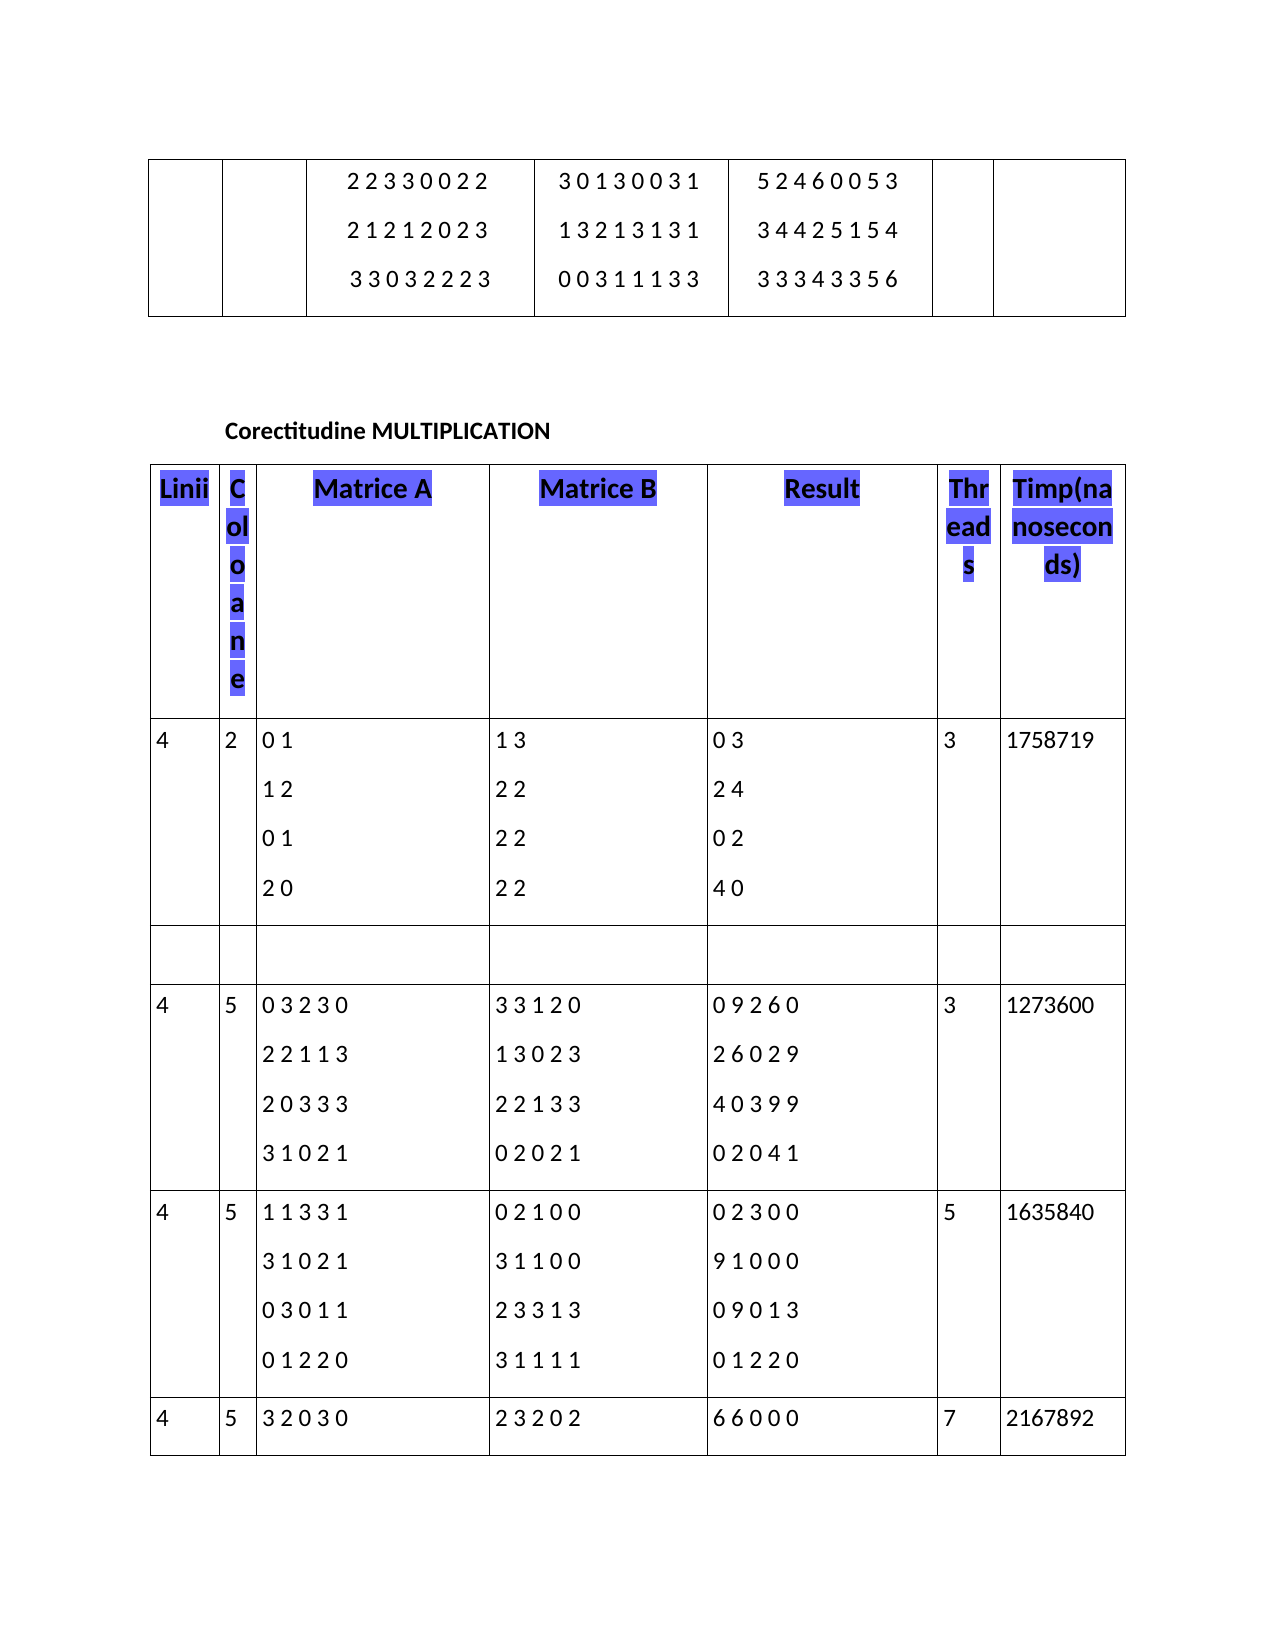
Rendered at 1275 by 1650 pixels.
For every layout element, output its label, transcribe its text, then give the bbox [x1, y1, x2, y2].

table_cell 5 [220, 1191, 256, 1397]
table_cell 3 3 1 2 0 1 3 0 2 3 2 2 1 3 3 0 2 0 2 1 [490, 985, 707, 1190]
table_cell 4 [151, 985, 219, 1190]
table_cell 4 [151, 1191, 219, 1397]
table_cell 5 2 4 6 0 0 5 3 3 4 4 2 5 1 5 4 3 3 3 4 3 3 5 6 [729, 160, 932, 316]
table_cell 0 2 1 0 0 3 1 1 0 0 2 3 3 1 3 3 1 1 1 1 [490, 1191, 707, 1397]
table_cell 1758719 [1001, 719, 1125, 925]
table_cell 3 2 0 3 0 [257, 1398, 489, 1455]
table_cell 2 3 2 0 2 [490, 1398, 707, 1455]
table_cell 1 3 2 2 2 2 2 2 [490, 719, 707, 925]
table_cell [220, 926, 256, 983]
table_cell [151, 926, 219, 983]
list Corectitudine MULTIPLICATION [225, 415, 1125, 446]
table_cell 0 1 1 2 0 1 2 0 [257, 719, 489, 925]
table_cell 2167892 [1001, 1398, 1125, 1455]
table_cell [938, 926, 1000, 983]
table_header Matrice A [257, 465, 489, 718]
table_header Threads [938, 465, 1000, 718]
table_cell 3 [938, 719, 1000, 925]
table_header Matrice B [490, 465, 707, 718]
table_cell 5 [220, 985, 256, 1190]
table_header Linii [151, 465, 219, 718]
table_cell 7 [938, 1398, 1000, 1455]
table_cell 4 [151, 719, 219, 925]
table_cell [490, 926, 707, 983]
table_cell [994, 160, 1125, 316]
table_cell 1635840 [1001, 1191, 1125, 1397]
table_cell 0 2 3 0 0 9 1 0 0 0 0 9 0 1 3 0 1 2 2 0 [708, 1191, 937, 1397]
table_header Coloane [220, 465, 256, 718]
table_cell [149, 160, 222, 316]
table_cell 5 [220, 1398, 256, 1455]
table_cell 5 [938, 1191, 1000, 1397]
table_cell [1001, 926, 1125, 983]
table_cell [933, 160, 993, 316]
table_cell 6 6 0 0 0 [708, 1398, 937, 1455]
table_cell [708, 926, 937, 983]
table_cell [257, 926, 489, 983]
table_cell 0 3 2 4 0 2 4 0 [708, 719, 937, 925]
table_cell 3 [938, 985, 1000, 1190]
table_cell 3 0 1 3 0 0 3 1 1 3 2 1 3 1 3 1 0 0 3 1 1 1 3 3 [535, 160, 728, 316]
table_header Timp(nanoseconds) [1001, 465, 1125, 718]
table_cell [223, 160, 306, 316]
table_cell 1273600 [1001, 985, 1125, 1190]
table_cell 1 1 3 3 1 3 1 0 2 1 0 3 0 1 1 0 1 2 2 0 [257, 1191, 489, 1397]
table_cell 2 2 3 3 0 0 2 2 2 1 2 1 2 0 2 3 3 3 0 3 2 2 2 3 [307, 160, 534, 316]
table_cell 2 [220, 719, 256, 925]
table_header Result [708, 465, 937, 718]
table_cell 0 3 2 3 0 2 2 1 1 3 2 0 3 3 3 3 1 0 2 1 [257, 985, 489, 1190]
table_cell 0 9 2 6 0 2 6 0 2 9 4 0 3 9 9 0 2 0 4 1 [708, 985, 937, 1190]
table_cell 4 [151, 1398, 219, 1455]
